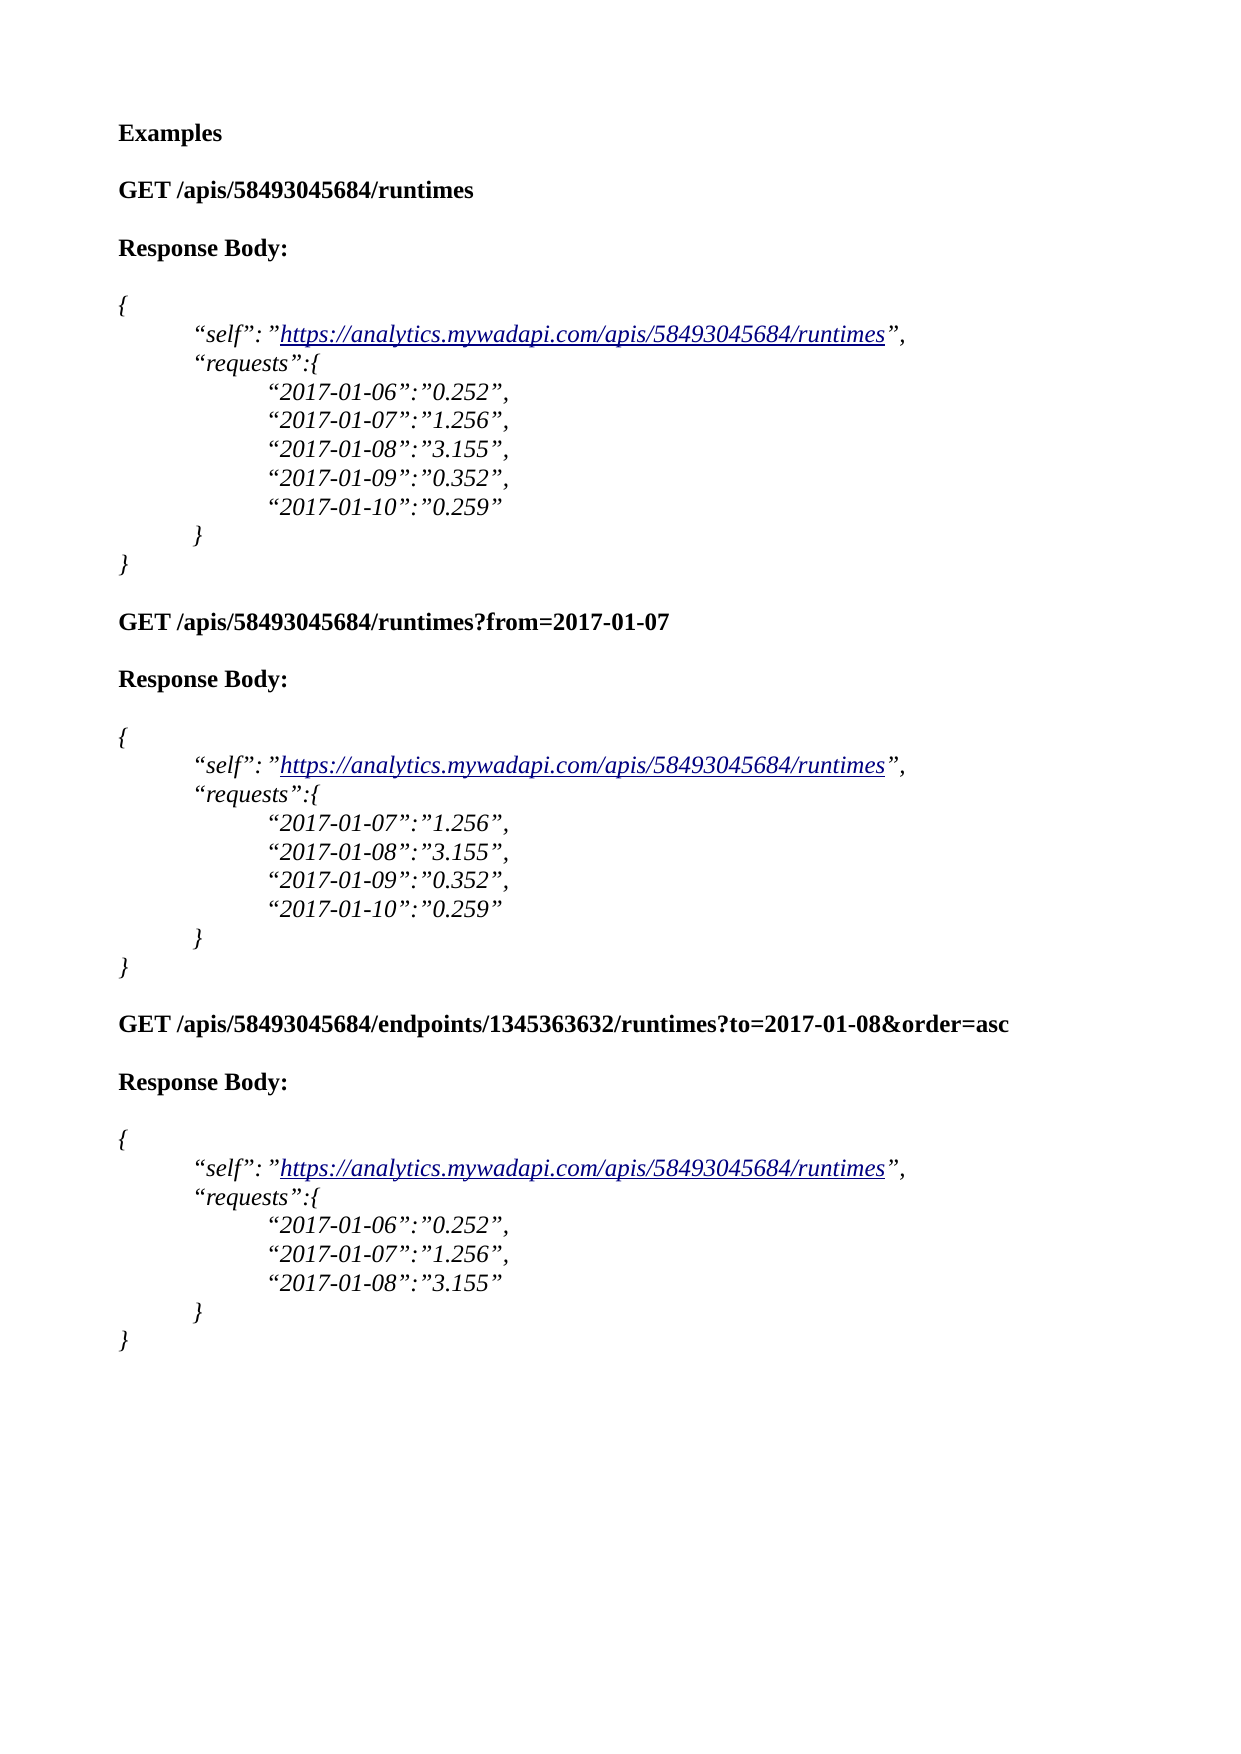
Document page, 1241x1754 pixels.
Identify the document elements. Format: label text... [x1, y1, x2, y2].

text “self”: ”https://analytics.mywadapi.com/apis/58493045684/runtimes”, [118, 751, 1122, 779]
text GET /apis/58493045684/endpoints/1345363632/runtimes?to=2017-01-08&order=asc [118, 1009, 1122, 1038]
text “2017-01-09”:”0.352”, [118, 866, 1122, 894]
text } [118, 1297, 1122, 1326]
text “self”: ”https://analytics.mywadapi.com/apis/58493045684/runtimes”, [118, 319, 1122, 348]
text “2017-01-07”:”1.256”, [118, 406, 1122, 434]
text } [118, 549, 1122, 578]
text } [118, 952, 1122, 981]
text “2017-01-06”:”0.252”, [118, 377, 1122, 406]
text { [118, 722, 1122, 751]
text “2017-01-06”:”0.252”, [118, 1211, 1122, 1239]
text Response Body: [118, 1067, 1122, 1096]
text GET /apis/58493045684/runtimes [118, 176, 1122, 204]
text “requests”:{ [118, 779, 1122, 808]
text “2017-01-09”:”0.352”, [118, 463, 1122, 492]
text { [118, 291, 1122, 319]
text “2017-01-08”:”3.155”, [118, 837, 1122, 866]
text Examples [118, 118, 1122, 147]
text “2017-01-07”:”1.256”, [118, 1239, 1122, 1268]
text “2017-01-10”:”0.259” [118, 492, 1122, 521]
text } [118, 923, 1122, 952]
text Response Body: [118, 664, 1122, 693]
text “2017-01-08”:”3.155” [118, 1268, 1122, 1297]
text “2017-01-10”:”0.259” [118, 894, 1122, 923]
text “requests”:{ [118, 1182, 1122, 1211]
text GET /apis/58493045684/runtimes?from=2017-01-07 [118, 607, 1122, 636]
text “2017-01-08”:”3.155”, [118, 434, 1122, 463]
text } [118, 521, 1122, 549]
text “2017-01-07”:”1.256”, [118, 808, 1122, 837]
text { [118, 1124, 1122, 1153]
text } [118, 1326, 1122, 1354]
text “self”: ”https://analytics.mywadapi.com/apis/58493045684/runtimes”, [118, 1153, 1122, 1182]
text Response Body: [118, 233, 1122, 262]
text “requests”:{ [118, 348, 1122, 377]
